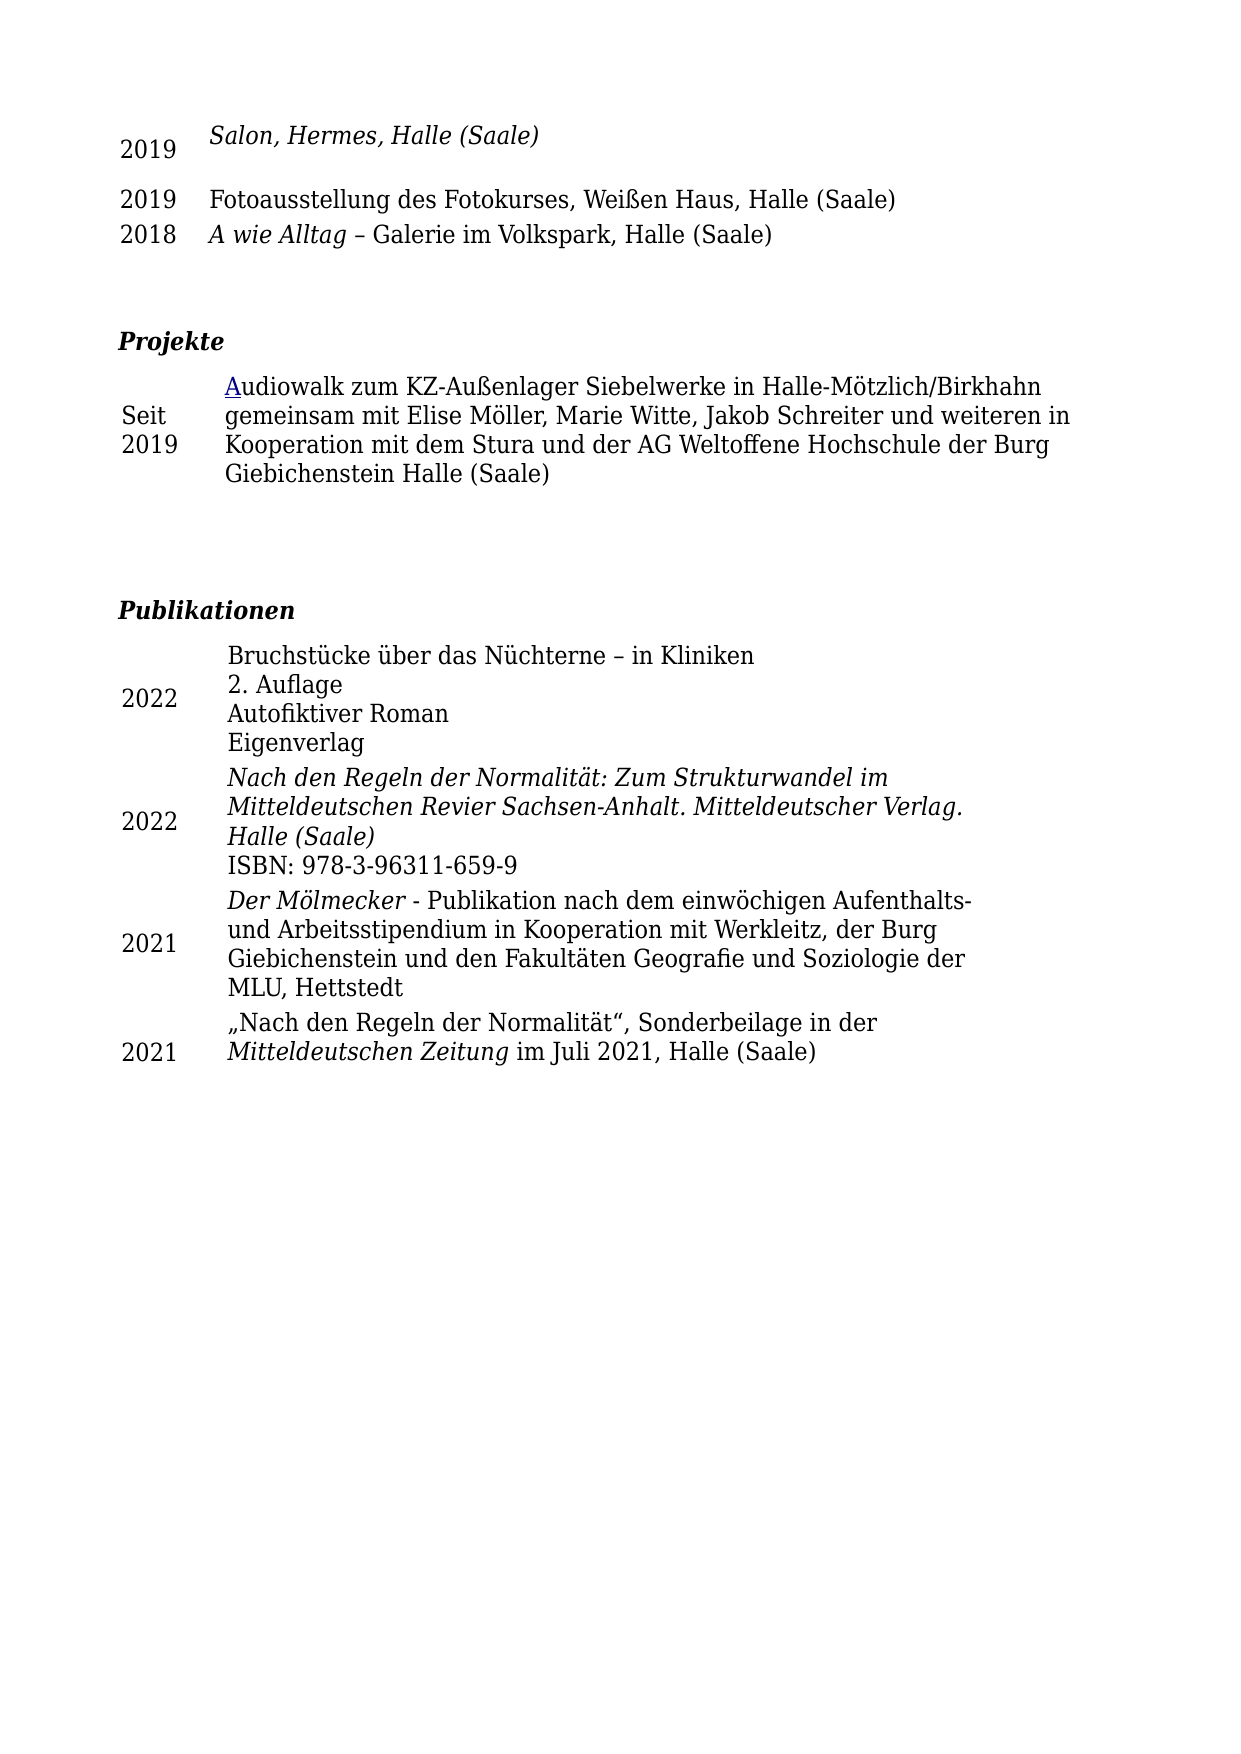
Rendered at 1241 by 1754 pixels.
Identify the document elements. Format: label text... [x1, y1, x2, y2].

table_cell 2018 [117, 217, 206, 252]
table_cell Nach den Regeln der Normalität: Zum Strukturwandel im Mitteldeutschen Revier Sachsen-Anhalt. Mitteldeutscher Verlag. Halle (Saale) ISBN: 978-3-96311-659-9 [224, 761, 1006, 883]
subtitle Projekte [118, 327, 1122, 356]
table_cell 2022 [118, 761, 224, 883]
subtitle Publikationen [118, 596, 1122, 626]
table_cell A wie Alltag – Galerie im Volkspark, Halle (Saale) [206, 217, 1122, 252]
table_cell 2019 [117, 118, 206, 182]
table_cell 2021 [118, 883, 224, 1006]
table_header Bruchstücke über das Nüchterne – in Kliniken 2. Auflage Autofiktiver Roman Eigenverlag [224, 638, 1006, 761]
table_header 2022 [118, 638, 224, 761]
table_header Audiowalk zum KZ-Außenlager Siebelwerke in Halle-Mötzlich/Birkhahn gemeinsam mit Elise Möller, Marie Witte, Jakob Schreiter und weiteren in Kooperation mit dem Stura und der AG Weltoffene Hochschule der Burg Giebichenstein Halle (Saale) [222, 369, 1122, 521]
table_cell 2021 [118, 1006, 224, 1099]
table_cell Salon, Hermes, Halle (Saale) [206, 118, 1122, 182]
table_cell Der Mölmecker - Publikation nach dem einwöchigen Aufenthalts- und Arbeitsstipendium in Kooperation mit Werkleitz, der Burg Giebichenstein und den Fakultäten Geografie und Soziologie der MLU, Hettstedt [224, 883, 1006, 1006]
table_cell 2019 [117, 182, 206, 217]
table_cell „Nach den Regeln der Normalität“, Sonderbeilage in der Mitteldeutschen Zeitung im Juli 2021, Halle (Saale) [224, 1006, 1006, 1099]
table_cell Fotoausstellung des Fotokurses, Weißen Haus, Halle (Saale) [206, 182, 1122, 217]
table_header Seit 2019 [118, 369, 222, 521]
